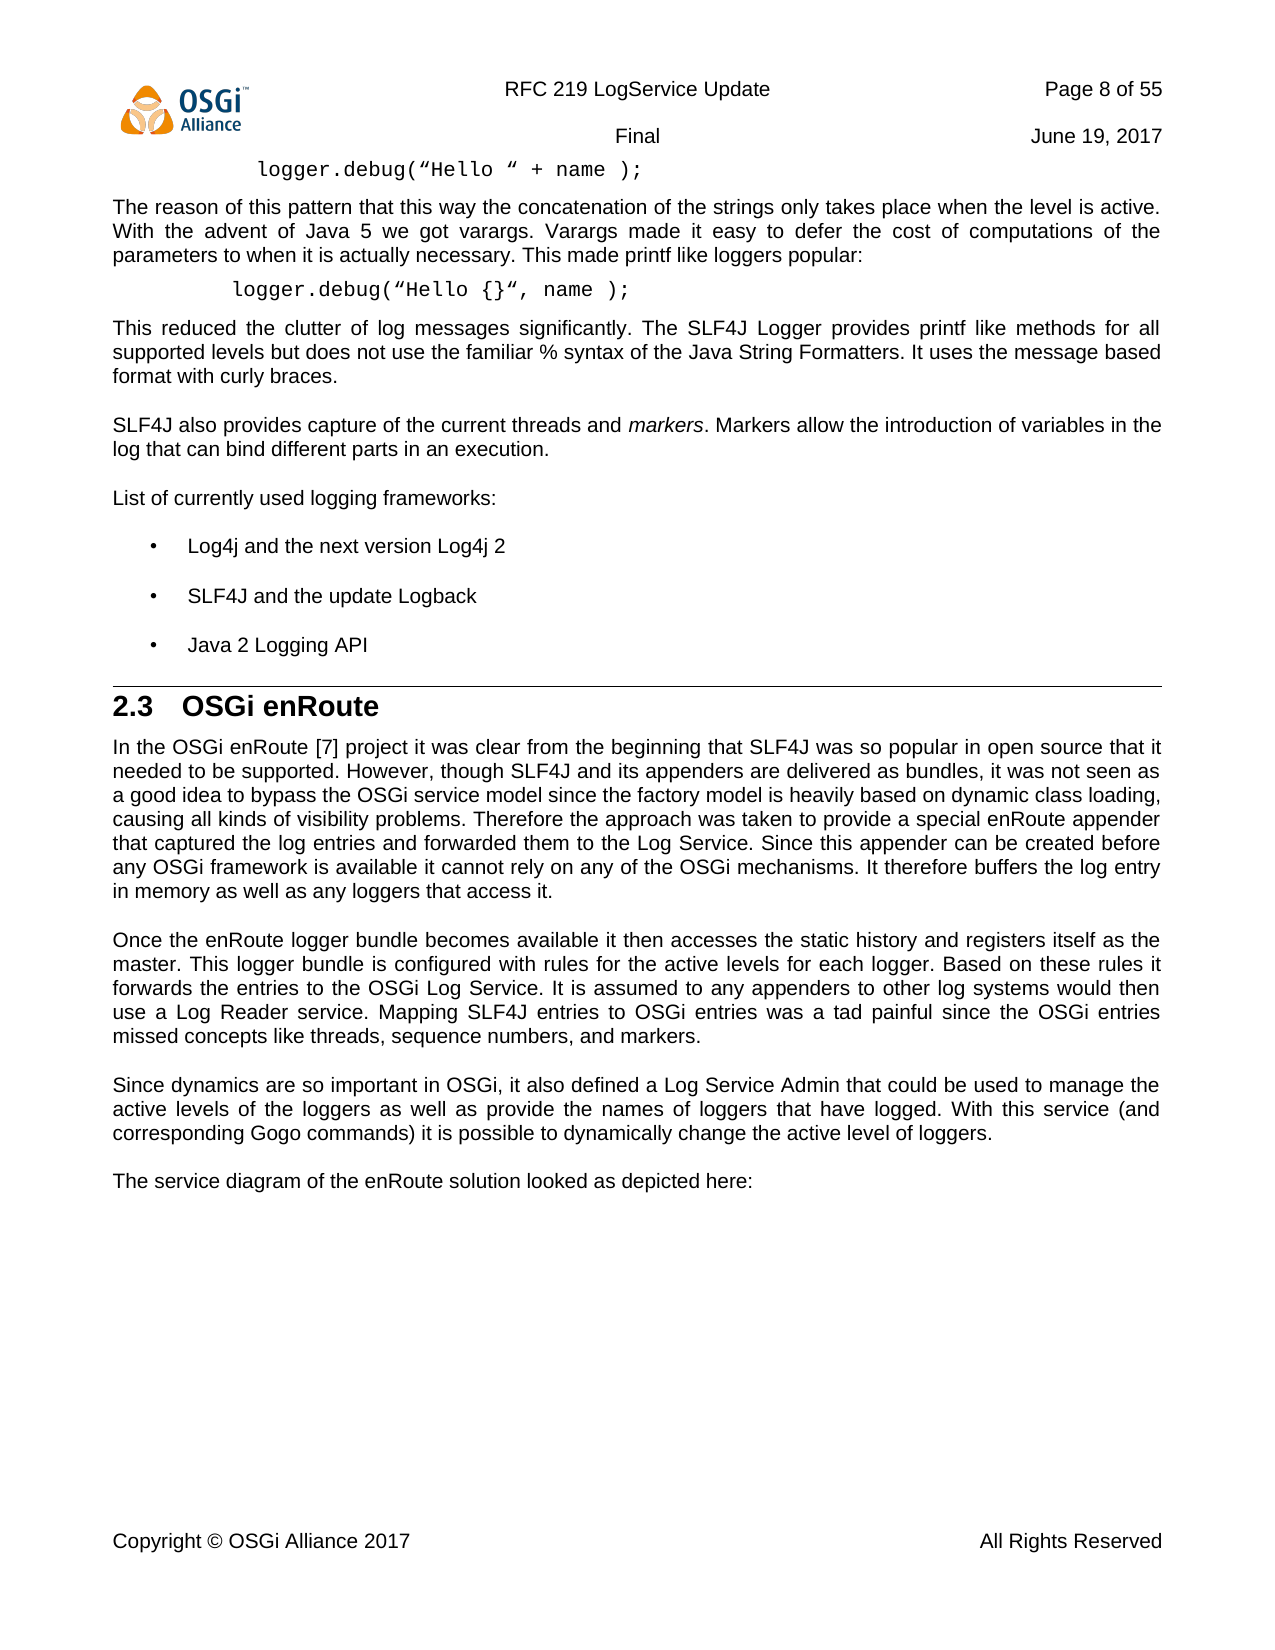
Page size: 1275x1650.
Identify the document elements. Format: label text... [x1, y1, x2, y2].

text Since dynamics are so important in OSGi, it also defined a Log Service Admin that could be used to manage the active levels of the loggers as well as provide the names of loggers that have logged. With this service (and corresponding Gogo commands) it is possible to dynamically change the active level of loggers. [112, 1072, 1162, 1144]
text logger.debug(“Hello {}“, name ); [172, 279, 1162, 303]
subtitle OSGi enRoute [112, 687, 1162, 722]
text SLF4J also provides capture of the current threads and markers. Markers allow the introduction of variables in the log that can bind different parts in an execution. [112, 412, 1162, 460]
text In the OSGi enRoute [7] project it was clear from the beginning that SLF4J was so popular in open source that it needed to be supported. However, though SLF4J and its appenders are delivered as bundles, it was not seen as a good idea to bypass the OSGi service model since the factory model is heavily based on dynamic class loading, causing all kinds of visibility problems. Therefore the approach was taken to provide a special enRoute appender that captured the log entries and forwarded them to the Log Service. Since this appender can be created before any OSGi framework is available it cannot rely on any of the OSGi mechanisms. It therefore buffers the log entry in memory as well as any loggers that access it. [112, 735, 1162, 903]
text Once the enRoute logger bundle becomes available it then accesses the static history and registers itself as the master. This logger bundle is configured with rules for the active levels for each logger. Based on these rules it forwards the entries to the OSGi Log Service. It is assumed to any appenders to other log systems would then use a Log Reader service. Mapping SLF4J entries to OSGi entries was a tad painful since the OSGi entries missed concepts like threads, sequence numbers, and markers. [112, 928, 1162, 1047]
text The reason of this pattern that this way the concatenation of the strings only takes place when the level is active. With the advent of Java 5 we got varargs. Varargs made it easy to defer the cost of computations of the parameters to when it is actually necessary. This made printf like loggers popular: [112, 195, 1162, 267]
text logger.debug(“Hello “ + name ); [172, 159, 1162, 183]
text The service diagram of the enRoute solution looked as depicted here: [112, 1169, 1162, 1193]
list Java 2 Logging API [150, 632, 1162, 657]
list Log4j and the next version Log4j 2 [150, 534, 1162, 558]
text This reduced the clutter of log messages significantly. The SLF4J Logger provides printf like methods for all supported levels but does not use the familiar % syntax of the Java String Formatters. It uses the message based format with curly braces. [112, 316, 1162, 387]
text List of currently used logging frameworks: [112, 485, 1162, 509]
picture [113, 78, 257, 142]
list SLF4J and the update Logback [150, 583, 1162, 607]
